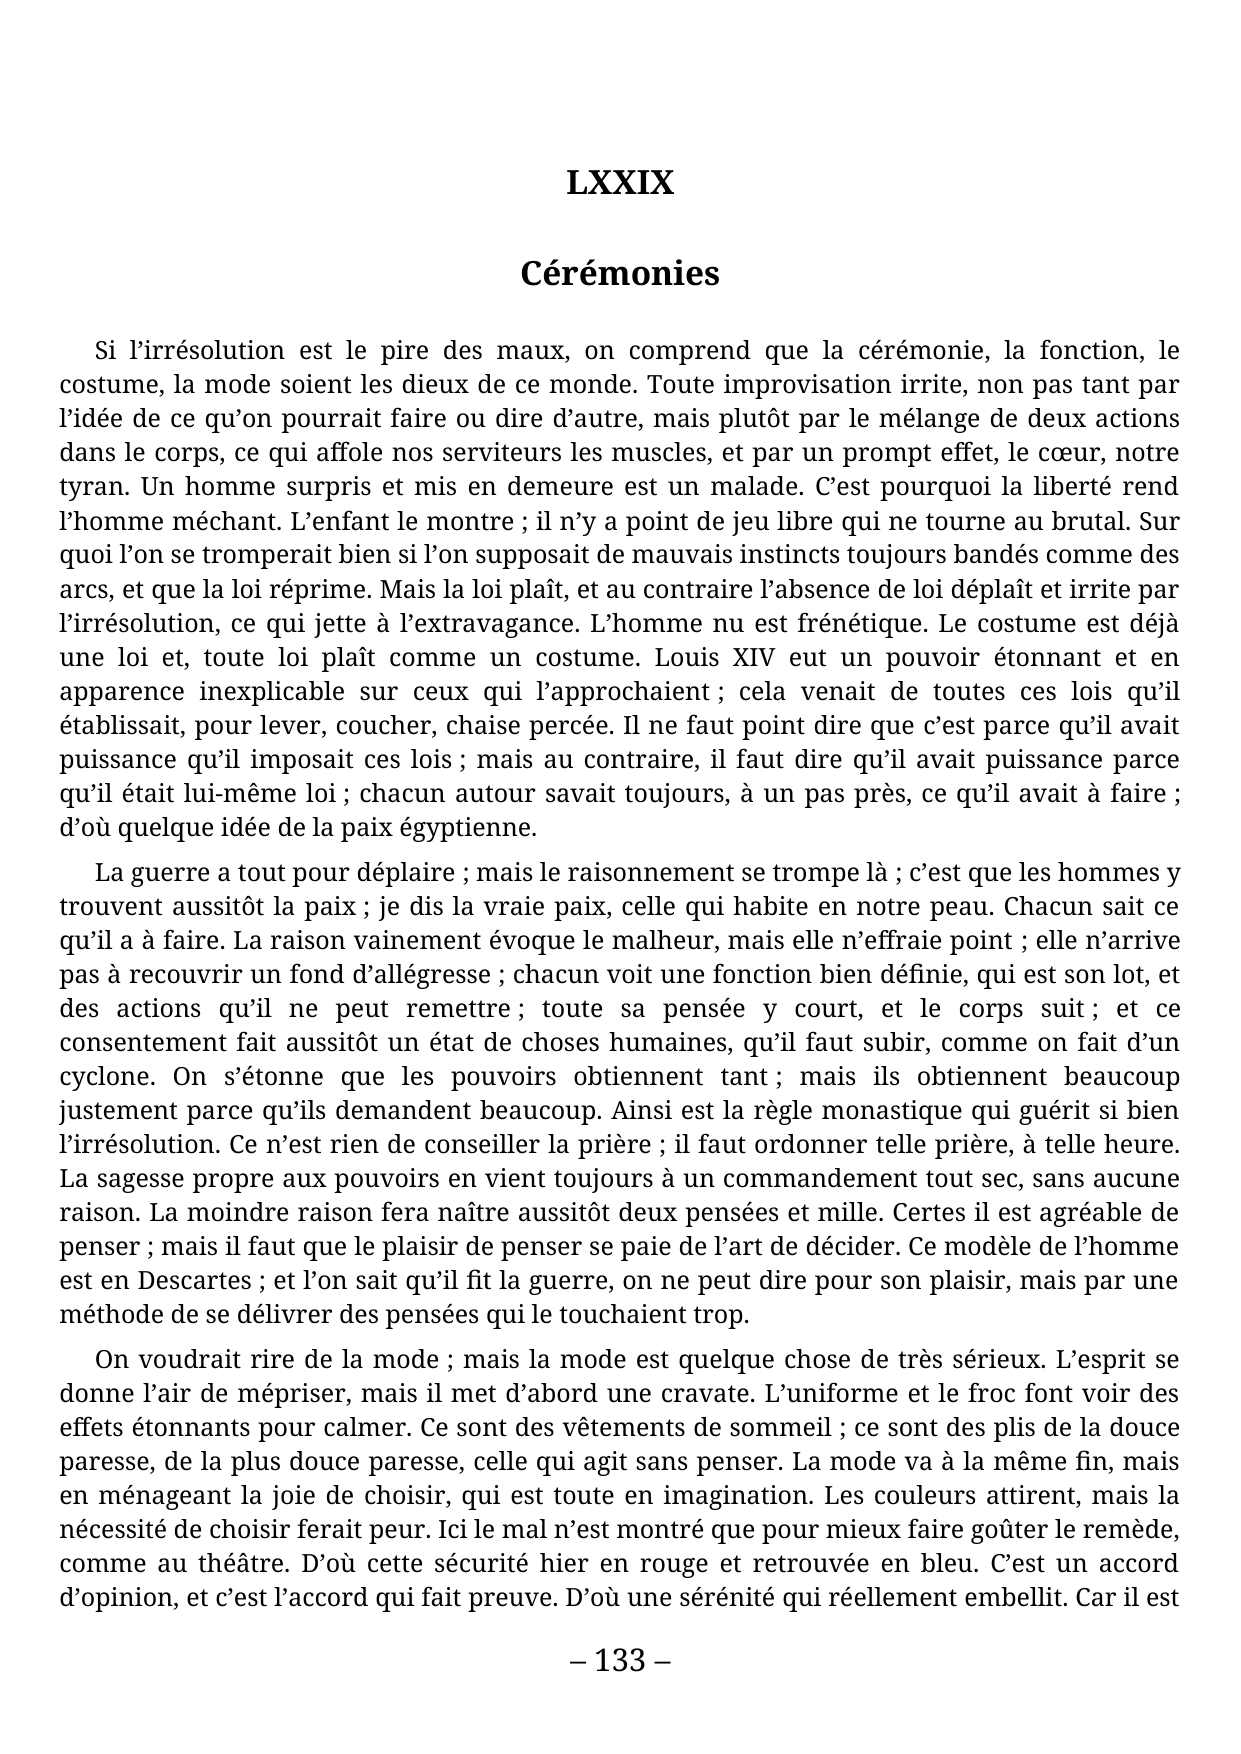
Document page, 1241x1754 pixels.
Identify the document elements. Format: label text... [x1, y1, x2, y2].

text La guerre a tout pour déplaire ; mais le raisonnement se trompe là ; c’est que les hommes y trouvent aussitôt la paix ; je dis la vraie paix, celle qui habite en notre peau. Chacun sait ce qu’il a à faire. La raison vainement évoque le malheur, mais elle n’effraie point ; elle n’arrive pas à recouvrir un fond d’allégresse ; chacun voit une fonction bien définie, qui est son lot, et des actions qu’il ne peut remettre ; toute sa pensée y court, et le corps suit ; et ce consentement fait aussitôt un état de choses humaines, qu’il faut subir, comme on fait d’un cyclone. On s’étonne que les pouvoirs obtiennent tant ; mais ils obtiennent beaucoup justement parce qu’ils demandent beaucoup. Ainsi est la règle monastique qui guérit si bien l’irrésolution. Ce n’est rien de conseiller la prière ; il faut ordonner telle prière, à telle heure. La sagesse propre aux pouvoirs en vient toujours à un commandement tout sec, sans aucune raison. La moindre raison fera naître aussitôt deux pensées et mille. Certes il est agréable de penser ; mais il faut que le plaisir de penser se paie de l’art de décider. Ce modèle de l’homme est en Descartes ; et l’on sait qu’il fit la guerre, on ne peut dire pour son plaisir, mais par une méthode de se délivrer des pensées qui le touchaient trop. [59, 854, 1181, 1331]
subtitle LXXIX Cérémonies [59, 159, 1181, 295]
text Si l’irrésolution est le pire des maux, on comprend que la cérémonie, la fonction, le costume, la mode soient les dieux de ce monde. Toute improvisation irrite, non pas tant par l’idée de ce qu’on pourrait faire ou dire d’autre, mais plutôt par le mélange de deux actions dans le corps, ce qui affole nos serviteurs les muscles, et par un prompt effet, le cœur, notre tyran. Un homme surpris et mis en demeure est un malade. C’est pourquoi la liberté rend l’homme méchant. L’enfant le montre ; il n’y a point de jeu libre qui ne tourne au brutal. Sur quoi l’on se tromperait bien si l’on supposait de mauvais instincts toujours bandés comme des arcs, et que la loi réprime. Mais la loi plaît, et au contraire l’absence de loi déplaît et irrite par l’irrésolution, ce qui jette à l’extravagance. L’homme nu est frénétique. Le costume est déjà une loi et, toute loi plaît comme un costume. Louis XIV eut un pouvoir étonnant et en apparence inexplicable sur ceux qui l’approchaient ; cela venait de toutes ces lois qu’il établissait, pour lever, coucher, chaise percée. Il ne faut point dire que c’est parce qu’il avait puissance qu’il imposait ces lois ; mais au contraire, il faut dire qu’il avait puissance parce qu’il était lui-même loi ; chacun autour savait toujours, à un pas près, ce qu’il avait à faire ; d’où quelque idée de la paix égyptienne. [59, 333, 1181, 844]
text On voudrait rire de la mode ; mais la mode est quelque chose de très sérieux. L’esprit se donne l’air de mépriser, mais il met d’abord une cravate. L’uniforme et le froc font voir des effets étonnants pour calmer. Ce sont des vêtements de sommeil ; ce sont des plis de la douce paresse, de la plus douce paresse, celle qui agit sans penser. La mode va à la même fin, mais en ménageant la joie de choisir, qui est toute en imagination. Les couleurs attirent, mais la nécessité de choisir ferait peur. Ici le mal n’est montré que pour mieux faire goûter le remède, comme au théâtre. D’où cette sécurité hier en rouge et retrouvée en bleu. C’est un accord d’opinion, et c’est l’accord qui fait preuve. D’où une sérénité qui réellement embellit. Car il est [59, 1341, 1181, 1614]
